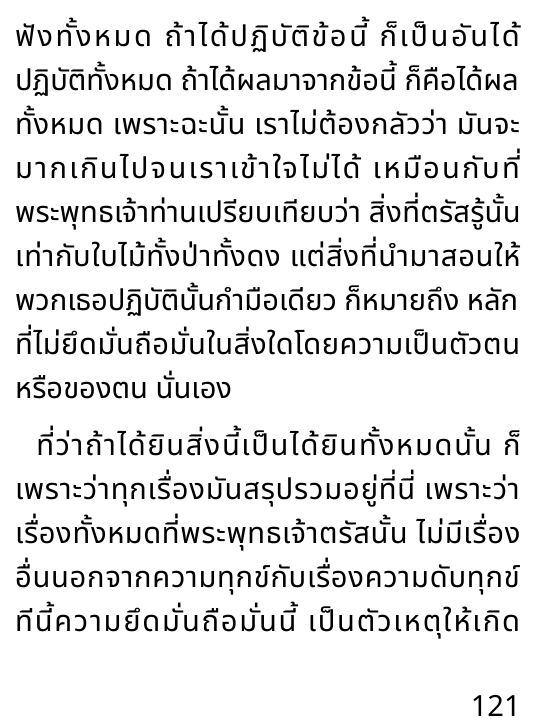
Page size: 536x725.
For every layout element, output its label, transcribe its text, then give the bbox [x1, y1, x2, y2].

text ที่ว่าถ้าได้ยินสิ่งนี้เป็นได้ยินทั้งหมดนั้น ก็เพราะว่าทุกเรื่องมันสรุปรวมอยู่ที่นี่ เพราะว่าเรื่องทั้งหมดที่พระพุทธเจ้าตรัสนั้น ไม่มีเรื่องอื่นนอกจากความทุกข์กับเรื่องความดับทุกข์ ทีนี้ความยึดมั่นถือมั่นนี้ เป็นตัวเหตุให้เกิด [15, 424, 521, 644]
text ฟังทั้งหมด ถ้าได้ปฏิบัติข้อนี้ ก็เป็นอันได้ปฏิบัติทั้งหมด ถ้าได้ผลมาจากข้อนี้ ก็คือได้ผลทั้งหมด เพราะฉะนั้น เราไม่ต้องกลัวว่า มันจะมากเกินไปจนเราเข้าใจไม่ได้ เหมือนกับที่พระพุทธเจ้าท่านเปรียบเทียบว่า สิ่งที่ตรัสรู้นั้นเท่ากับใบไม้ทั้งป่าทั้งดง แต่สิ่งที่นำมาสอนให้พวกเธอปฏิบัตินั้นกำมือเดียว ก็หมายถึง หลักที่ไม่ยึดมั่นถือมั่นในสิ่งใดโดยความเป็นตัวตน หรือของตน นั่นเอง [15, 15, 521, 412]
